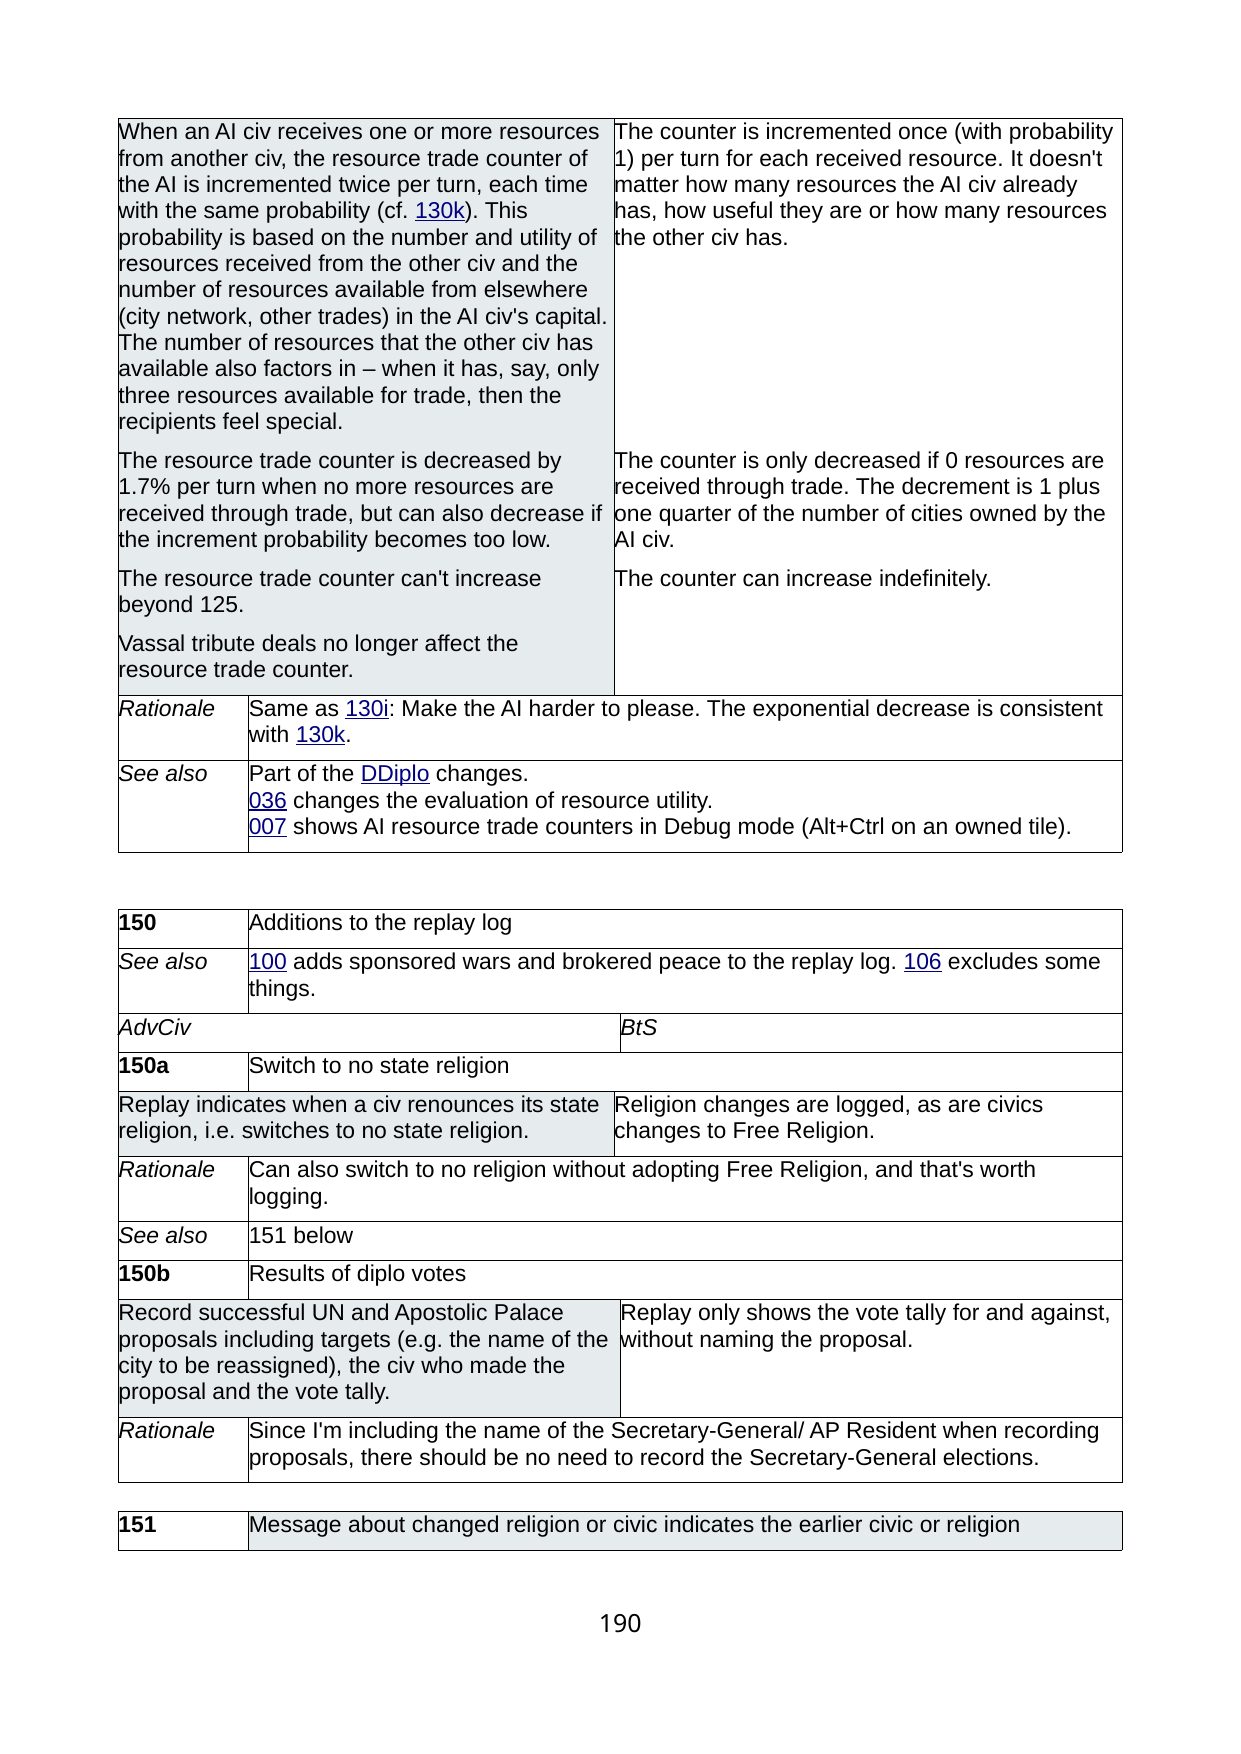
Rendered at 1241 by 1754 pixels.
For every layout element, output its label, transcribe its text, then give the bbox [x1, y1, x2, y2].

table_cell Rationale [119, 1157, 248, 1221]
table_cell AdvCiv [119, 1014, 620, 1052]
table_cell The counter is incremented once (with probability 1) per turn for each received resource. It doesn't matter how many resources the AI civ already has, how useful they are or how many resources the other civ has. The counter is only decreased if 0 resources are received through trade. The decrement is 1 plus one quarter of the number of cities owned by the AI civ. The counter can increase indefinitely. [615, 119, 1122, 695]
table_cell See also [119, 949, 248, 1013]
table_cell Rationale [119, 696, 248, 760]
table_cell See also [119, 1222, 248, 1260]
table_cell BtS [621, 1014, 1122, 1052]
table_header 151 [119, 1512, 248, 1550]
table_cell Religion changes are logged, as are civics changes to Free Religion. [615, 1092, 1122, 1156]
table_header Message about changed religion or civic indicates the earlier civic or religion [249, 1512, 1122, 1550]
table_cell Can also switch to no religion without adopting Free Religion, and that's worth logging. [249, 1157, 1122, 1221]
table_cell See also [119, 761, 248, 852]
table_header 150 [119, 910, 248, 948]
table_cell 100 adds sponsored wars and brokered peace to the replay log. 106 excludes some things. [249, 949, 1122, 1013]
table_cell Switch to no state religion [249, 1053, 1122, 1091]
table_cell 151 below [249, 1222, 1122, 1260]
table_cell 150b [119, 1261, 248, 1299]
table_cell Replay indicates when a civ renounces its state religion, i.e. switches to no state religion. [119, 1092, 614, 1156]
table_cell Record successful UN and Apostolic Palace proposals including targets (e.g. the name of the city to be reassigned), the civ who made the proposal and the vote tally. [119, 1300, 620, 1417]
table_cell Results of diplo votes [249, 1261, 1122, 1299]
table_cell Rationale [119, 1418, 248, 1482]
table_cell Part of the DDiplo changes. 036 changes the evaluation of resource utility. 007 shows AI resource trade counters in Debug mode (Alt+Ctrl on an owned tile). [249, 761, 1122, 852]
table_cell Replay only shows the vote tally for and against, without naming the proposal. [621, 1300, 1122, 1417]
table_cell Since I'm including the name of the Secretary-General/ AP Resident when recording proposals, there should be no need to record the Secretary-General elections. [249, 1418, 1122, 1482]
table_cell 150a [119, 1053, 248, 1091]
table_header Additions to the replay log [249, 910, 1122, 948]
table_cell When an AI civ receives one or more resources from another civ, the resource trade counter of the AI is incremented twice per turn, each time with the same probability (cf. 130k). This probability is based on the number and utility of resources received from the other civ and the number of resources available from elsewhere (city network, other trades) in the AI civ's capital. The number of resources that the other civ has available also factors in – when it has, say, only three resources available for trade, then the recipients feel special. The resource trade counter is decreased by 1.7% per turn when no more resources are received through trade, but can also decrease if the increment probability becomes too low. The resource trade counter can't increase beyond 125. Vassal tribute deals no longer affect the resource trade counter. [119, 119, 614, 695]
table_cell Same as 130i: Make the AI harder to please. The exponential decrease is consistent with 130k. [249, 696, 1122, 760]
